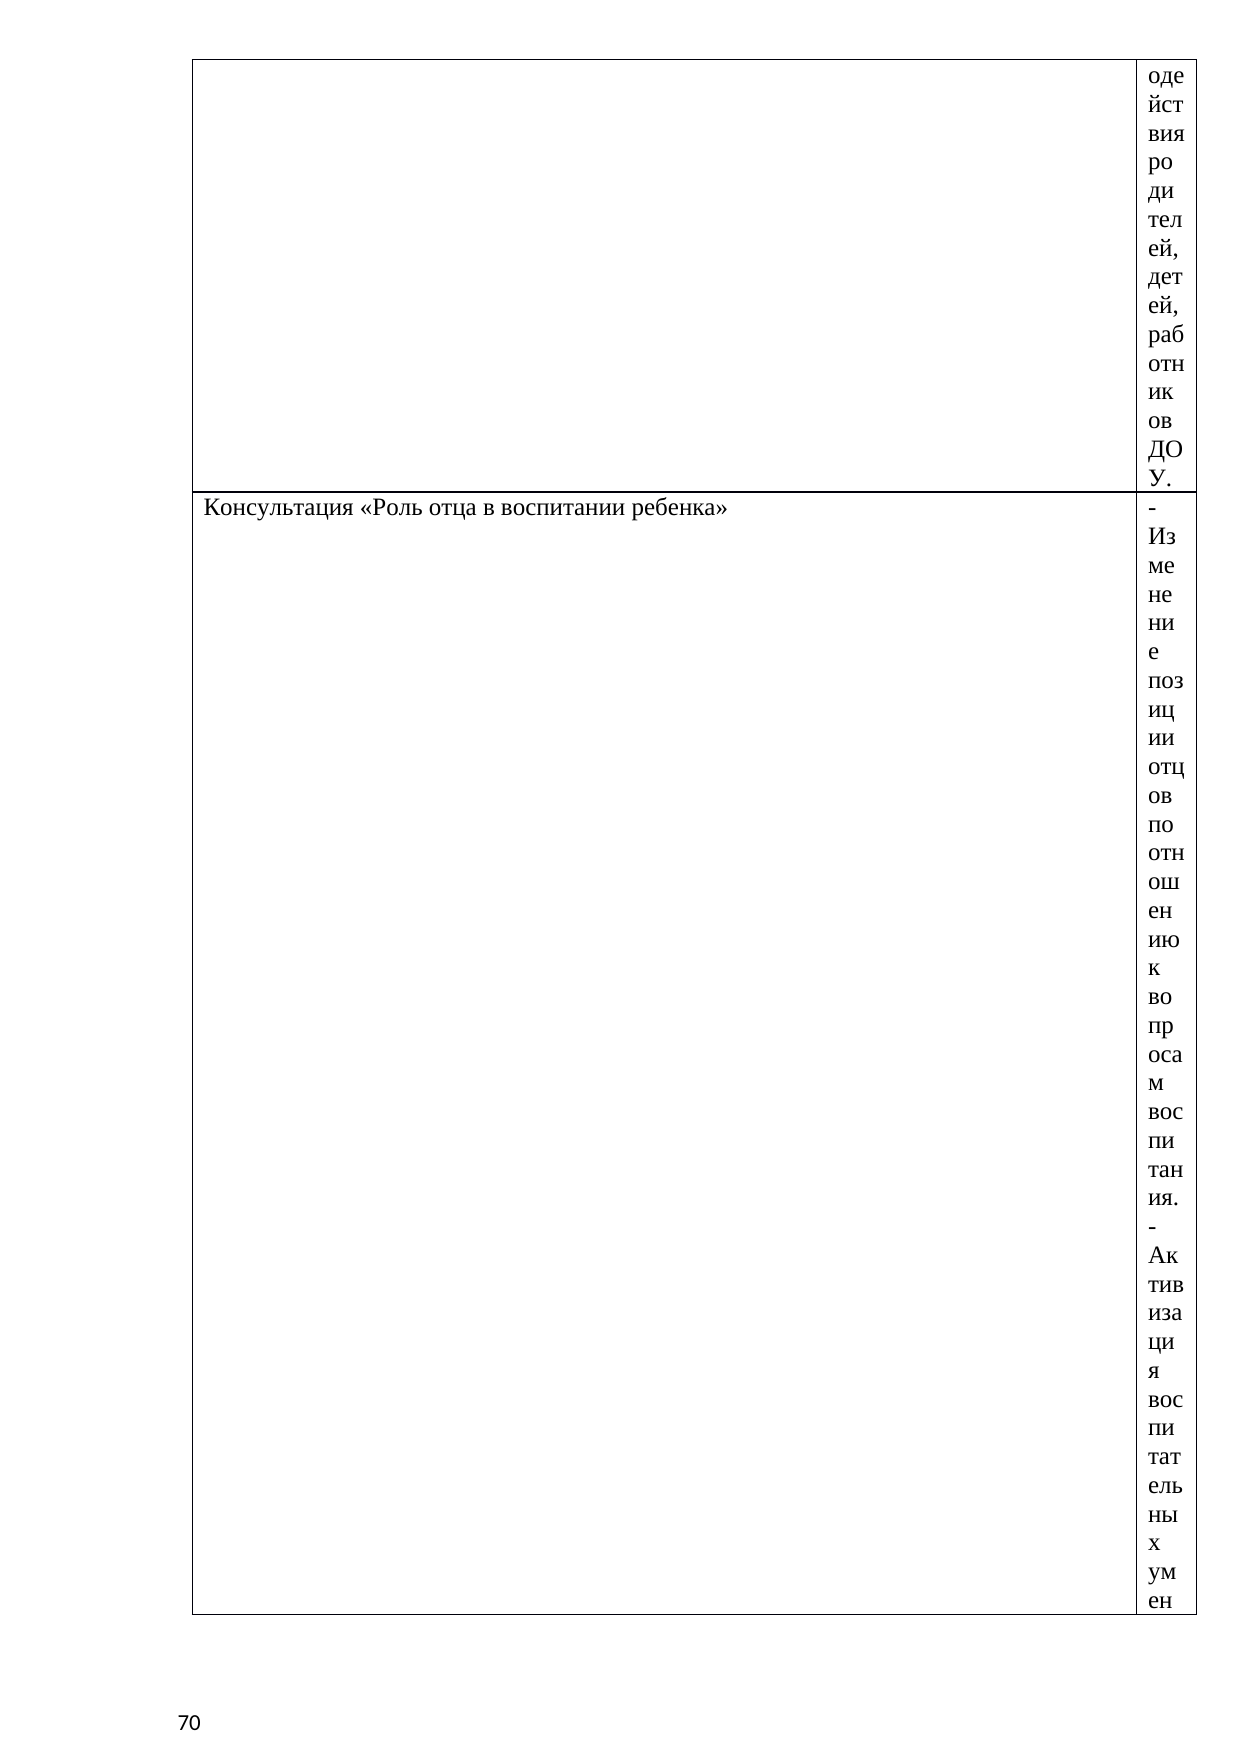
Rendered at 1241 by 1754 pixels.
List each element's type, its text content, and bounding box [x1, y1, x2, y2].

table_cell одействия родителей, детей, работников ДОУ. [1137, 60, 1196, 491]
table_cell Консультация «Роль отца в воспитании ребенка» [193, 493, 1136, 1614]
table_cell [193, 60, 1136, 491]
table_cell -Изменение позиции отцов по отношению к вопросам воспитания. -Активизация воспитательных умен [1137, 493, 1196, 1614]
